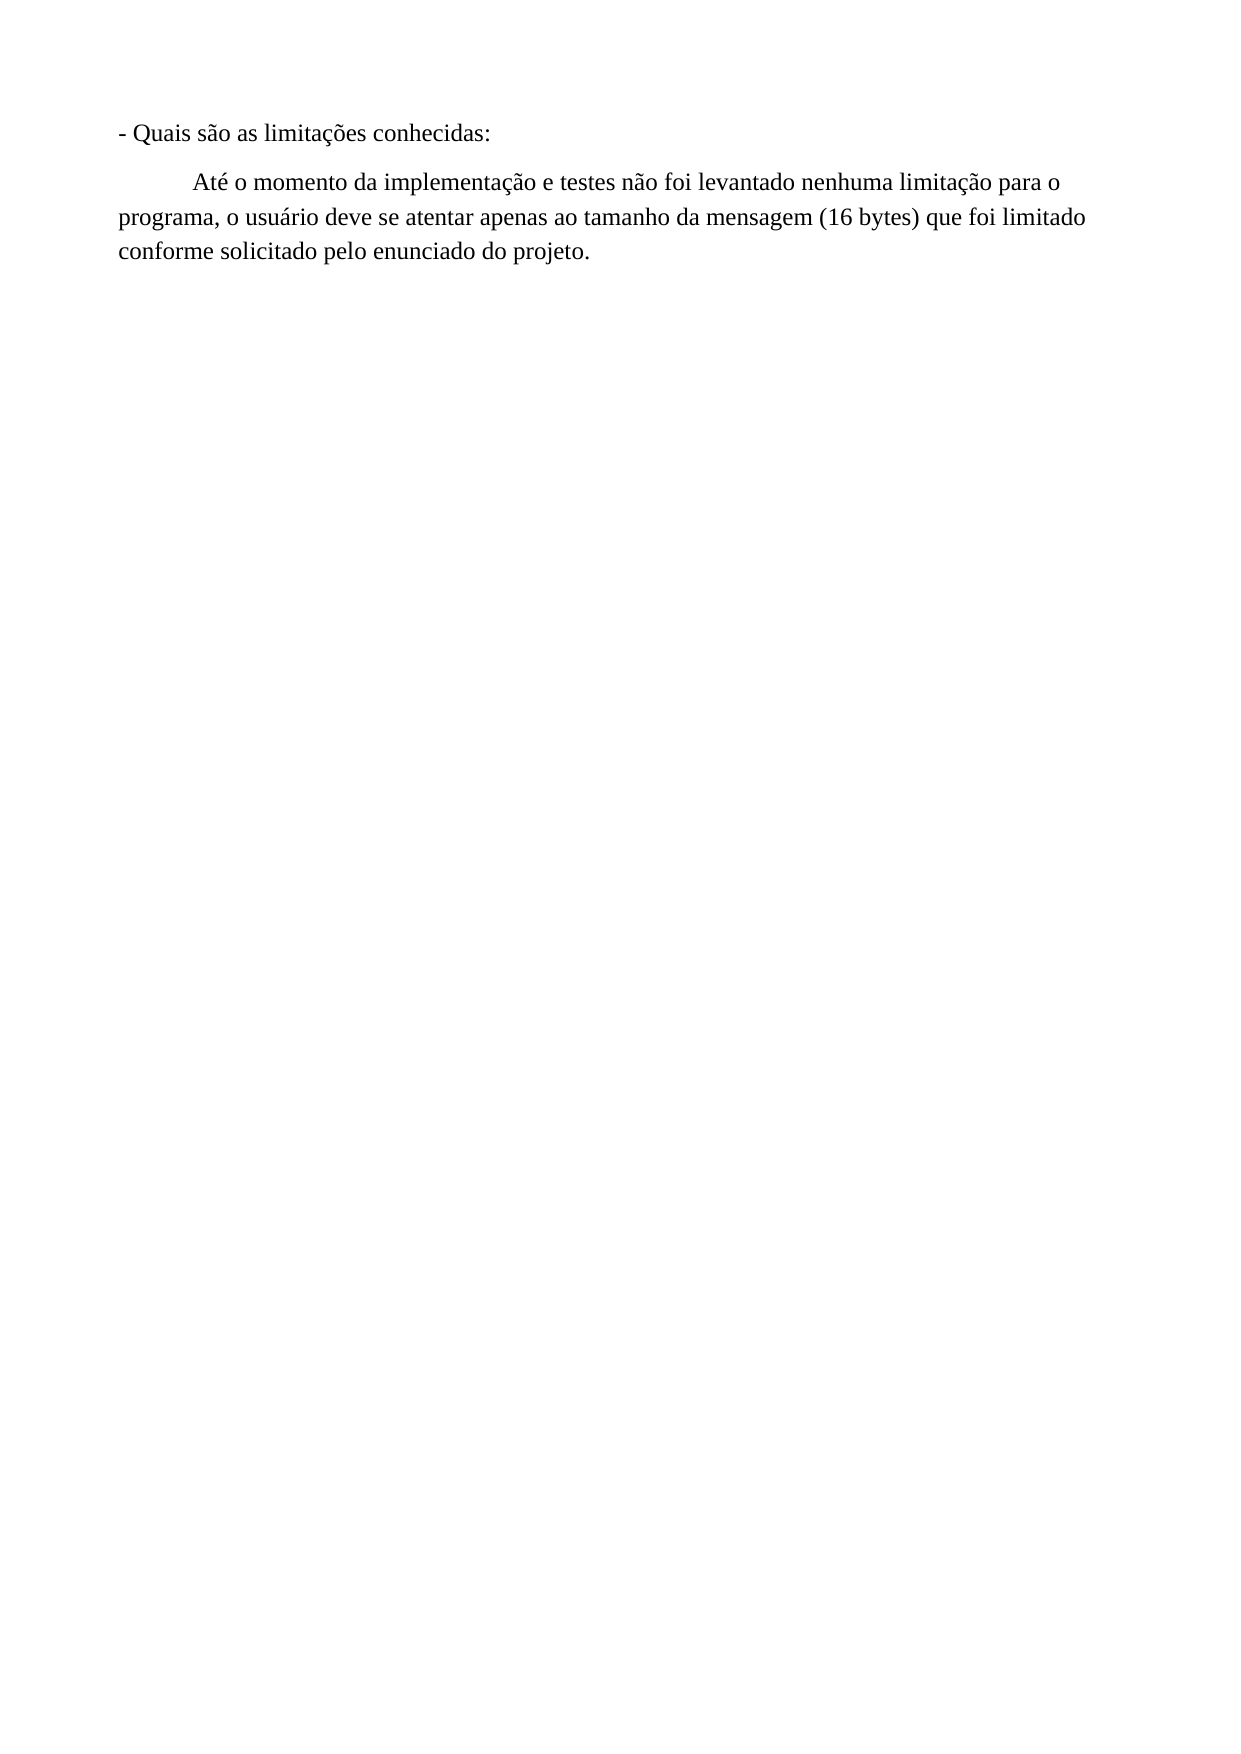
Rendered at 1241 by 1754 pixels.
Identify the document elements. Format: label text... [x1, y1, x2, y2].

text Até o momento da implementação e testes não foi levantado nenhuma limitação para o programa, o usuário deve se atentar apenas ao tamanho da mensagem (16 bytes) que foi limitado conforme solicitado pelo enunciado do projeto. [118, 167, 1122, 265]
text - Quais são as limitações conhecidas: [118, 118, 1122, 147]
